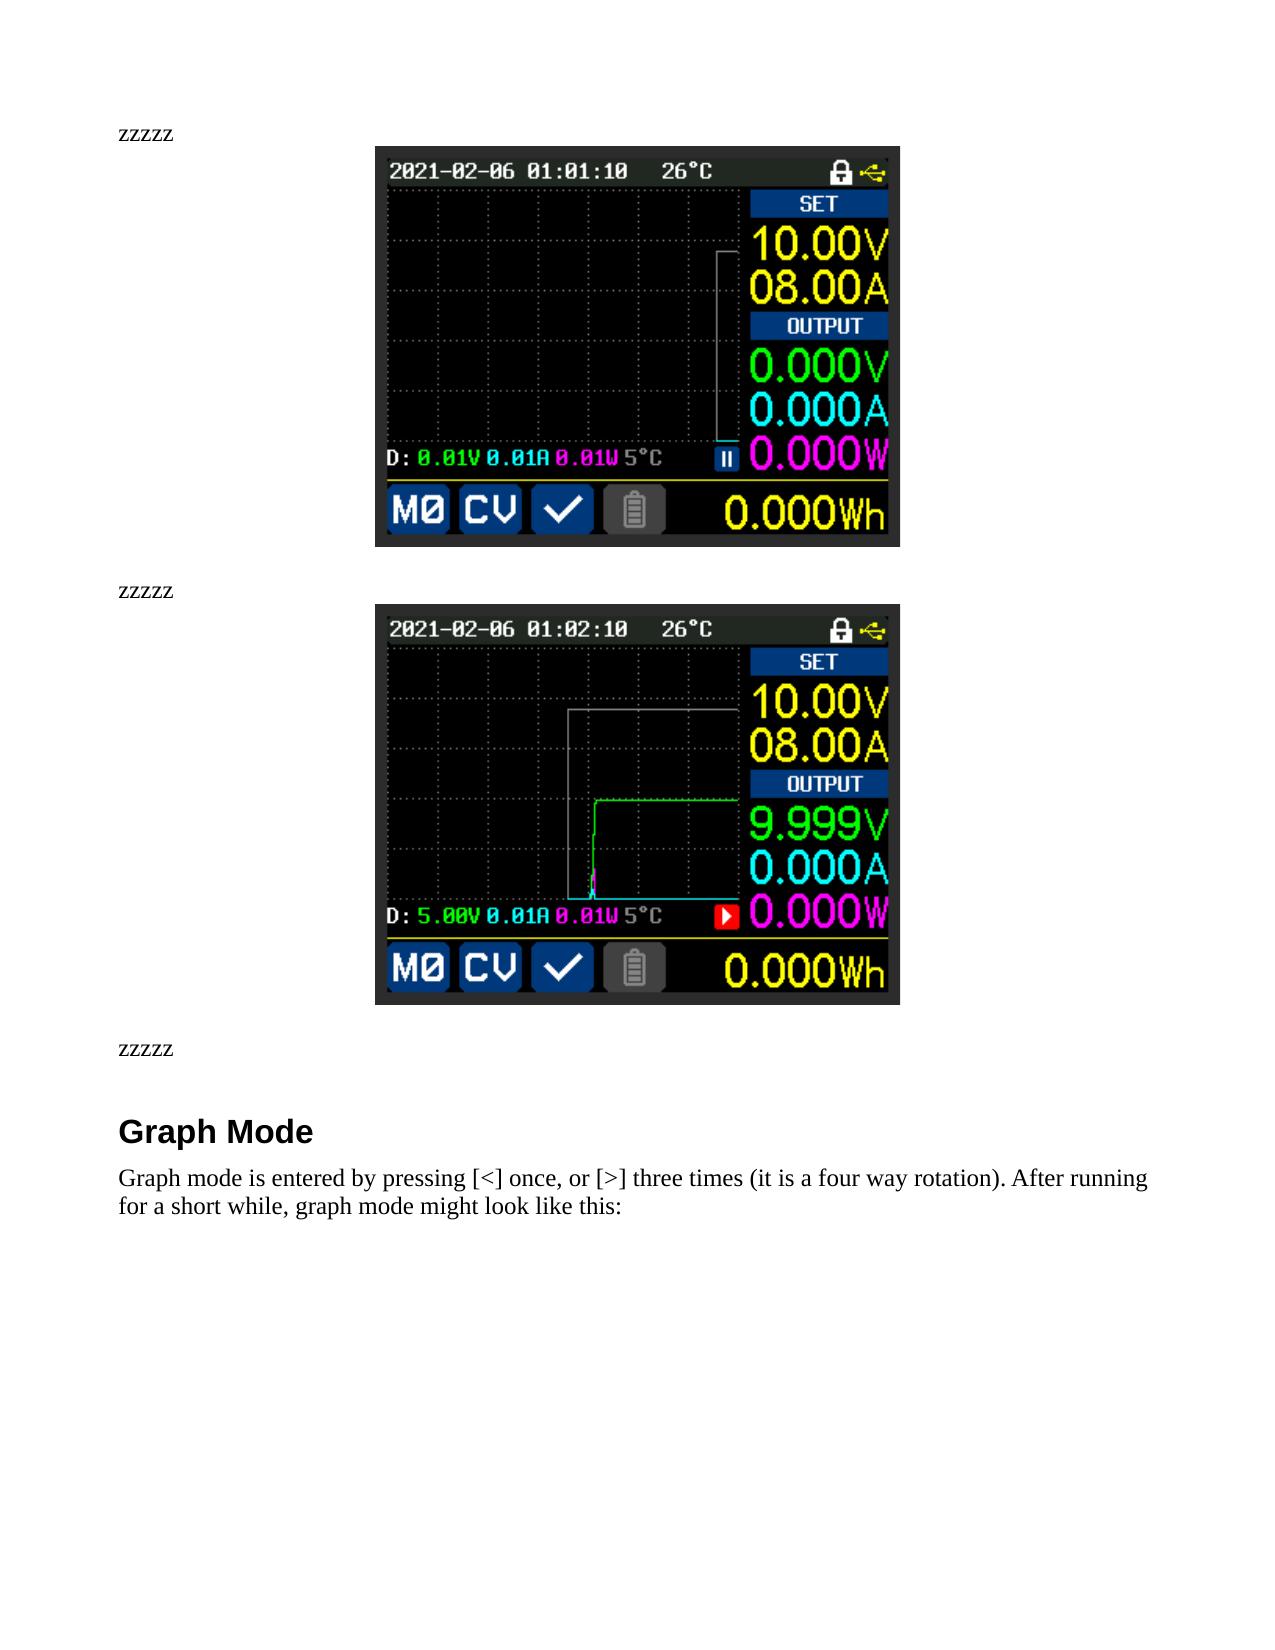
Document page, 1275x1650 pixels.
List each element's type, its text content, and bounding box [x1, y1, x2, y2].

text zzzzz [118, 1033, 1157, 1062]
text zzzzz [118, 576, 1157, 604]
subtitle Graph Mode [118, 1111, 1157, 1150]
text zzzzz [118, 118, 1157, 147]
picture [375, 604, 901, 1005]
picture [375, 146, 901, 547]
text Graph mode is entered by pressing [<] once, or [>] three times (it is a four way rotation). After running for a short while, graph mode might look like this: [118, 1163, 1157, 1220]
